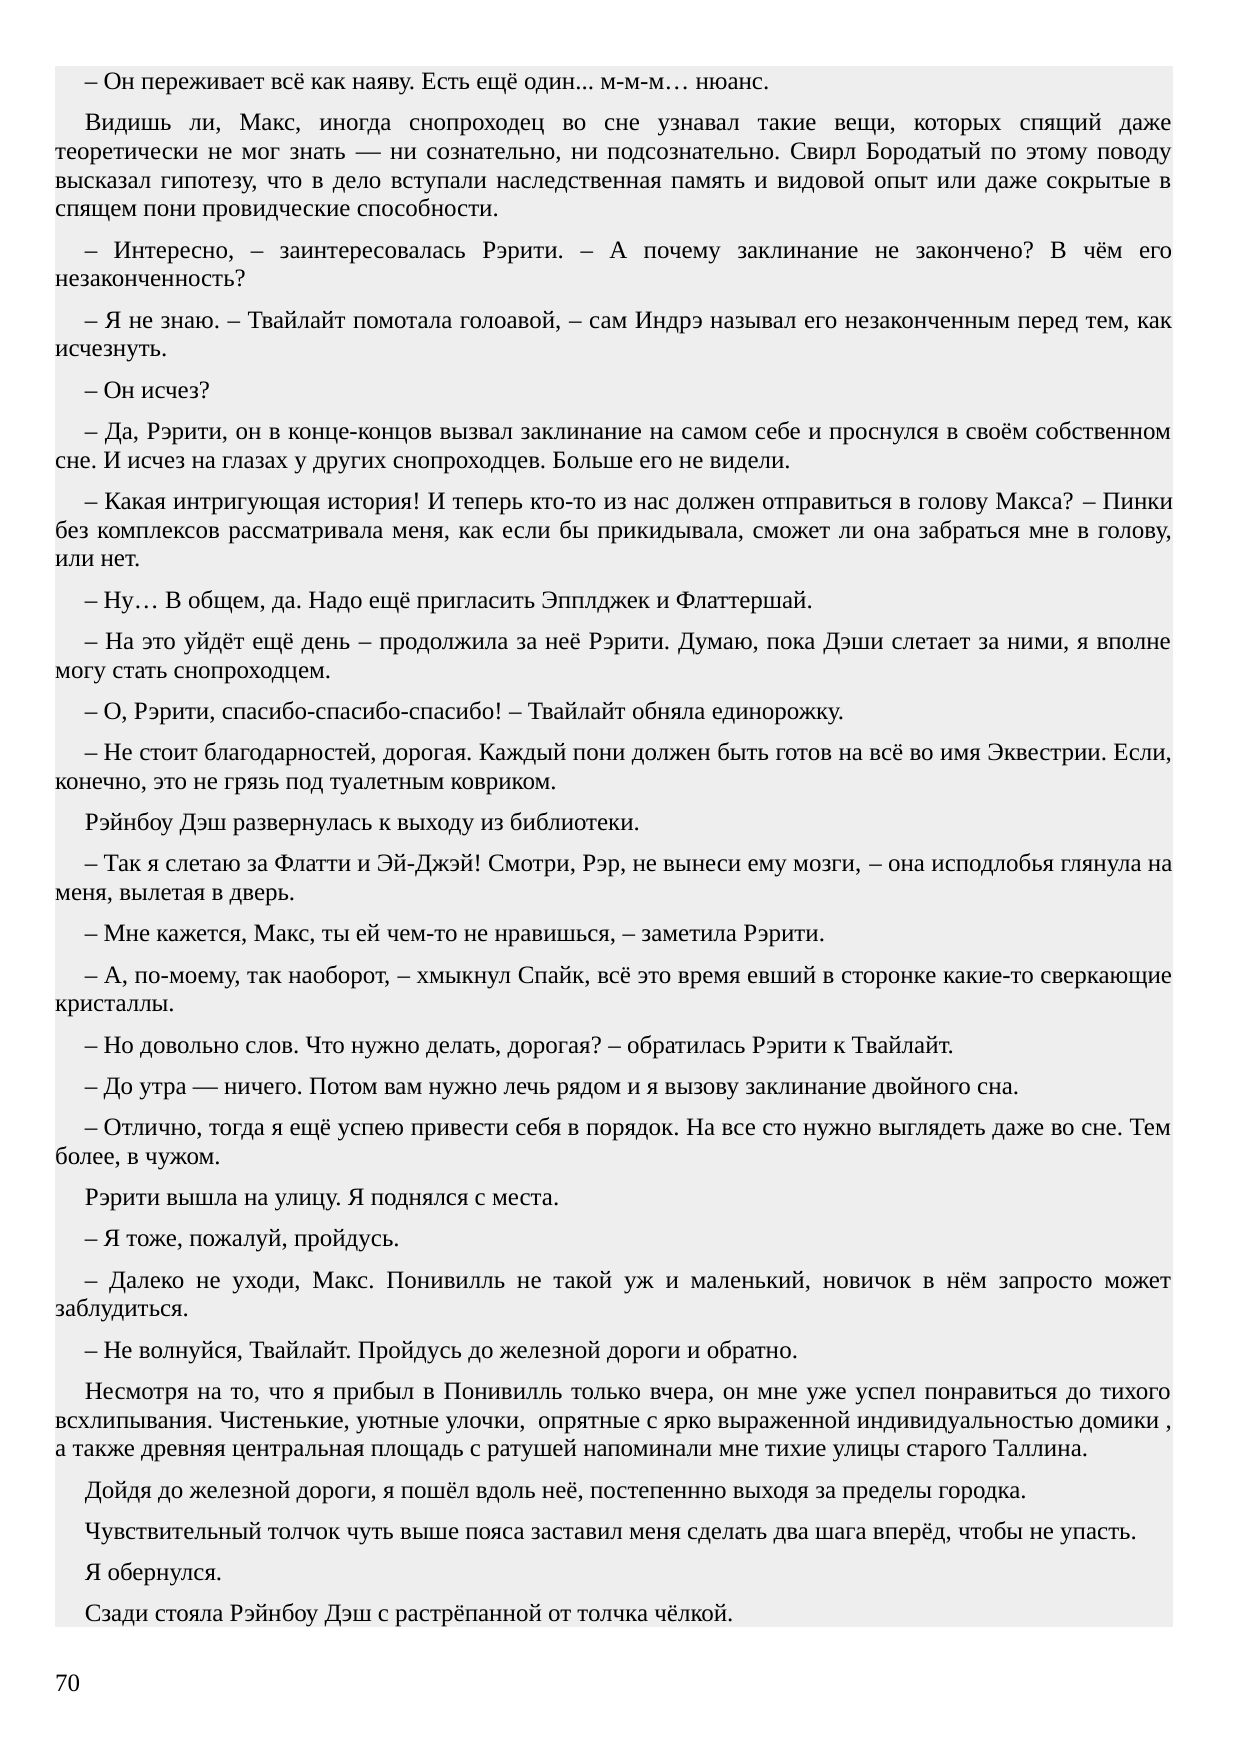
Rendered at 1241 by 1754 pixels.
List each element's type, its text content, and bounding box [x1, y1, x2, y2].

text – Не волнуйся, Твайлайт. Пройдусь до железной дороги и обратно. [55, 1335, 1173, 1363]
text – А, по-моему, так наоборот, – хмыкнул Спайк, всё это время евший в сторонке какие-то сверкающие кристаллы. [55, 960, 1173, 1017]
text – Не стоит благодарностей, дорогая. Каждый пони должен быть готов на всё во имя Эквестрии. Если, конечно, это не грязь под туалетным ковриком. [55, 737, 1173, 795]
text – Мне кажется, Макс, ты ей чем-то не нравишься, – заметила Рэрити. [55, 918, 1173, 947]
text Рэйнбоу Дэш развернулась к выходу из библиотеки. [55, 807, 1173, 836]
text Рэрити вышла на улицу. Я поднялся с места. [55, 1182, 1173, 1211]
text – До утра — ничего. Потом вам нужно лечь рядом и я вызову заклинание двойного сна. [55, 1071, 1173, 1100]
text Чувствительный толчок чуть выше пояса заставил меня сделать два шага вперёд, чтобы не упасть. [55, 1516, 1173, 1545]
text – Он переживает всё как наяву. Есть ещё один... м-м-м… нюанс. [55, 66, 1173, 95]
text – Ну… В общем, да. Надо ещё пригласить Эпплджек и Флаттершай. [55, 585, 1173, 613]
text – О, Рэрити, спасибо-спасибо-спасибо! – Твайлайт обняла единорожку. [55, 696, 1173, 725]
text – Далеко не уходи, Макс. Понивилль не такой уж и маленький, новичок в нём запросто может заблудиться. [55, 1265, 1173, 1322]
text Я обернулся. [55, 1557, 1173, 1586]
text – На это уйдёт ещё день – продолжила за неё Рэрити. Думаю, пока Дэши слетает за ними, я вполне могу стать снопроходцем. [55, 626, 1173, 683]
text – Да, Рэрити, он в конце-концов вызвал заклинание на самом себе и проснулся в своём собственном сне. И исчез на глазах у других снопроходцев. Больше его не видели. [55, 416, 1173, 473]
text Дойдя до железной дороги, я пошёл вдоль неё, постепеннно выходя за пределы городка. [55, 1475, 1173, 1503]
text – Какая интригующая история! И теперь кто-то из нас должен отправиться в голову Макса? – Пинки без комплексов рассматривала меня, как если бы прикидывала, сможет ли она забраться мне в голову, или нет. [55, 486, 1173, 572]
text – Я не знаю. – Твайлайт помотала голоавой, – сам Индрэ называл его незаконченным перед тем, как исчезнуть. [55, 305, 1173, 362]
text – Но довольно слов. Что нужно делать, дорогая? – обратилась Рэрити к Твайлайт. [55, 1030, 1173, 1058]
text – Так я слетаю за Флатти и Эй-Джэй! Смотри, Рэр, не вынеси ему мозги, – она исподлобья глянула на меня, вылетая в дверь. [55, 848, 1173, 906]
text – Он исчез? [55, 375, 1173, 403]
text – Отлично, тогда я ещё успею привести себя в порядок. На все сто нужно выглядеть даже во сне. Тем более, в чужом. [55, 1112, 1173, 1170]
text Несмотря на то, что я прибыл в Понивилль только вчера, он мне уже успел понравиться до тихого всхлипывания. Чистенькие, уютные улочки, опрятные с ярко выраженной индивидуальностью домики , а также древняя центральная площадь с ратушей напоминали мне тихие улицы старого Таллина. [55, 1376, 1173, 1462]
text Видишь ли, Макс, иногда снопроходец во сне узнавал такие вещи, которых спящий даже теоретически не мог знать — ни сознательно, ни подсознательно. Свирл Бородатый по этому поводу высказал гипотезу, что в дело вступали наследственная память и видовой опыт или даже сокрытые в спящем пони провидческие способности. [55, 107, 1173, 222]
text Сзади стояла Рэйнбоу Дэш с растрёпанной от толчка чёлкой. [55, 1598, 1173, 1627]
text – Интересно, – заинтересовалась Рэрити. – А почему заклинание не закончено? В чём его незаконченность? [55, 235, 1173, 292]
text – Я тоже, пожалуй, пройдусь. [55, 1223, 1173, 1252]
